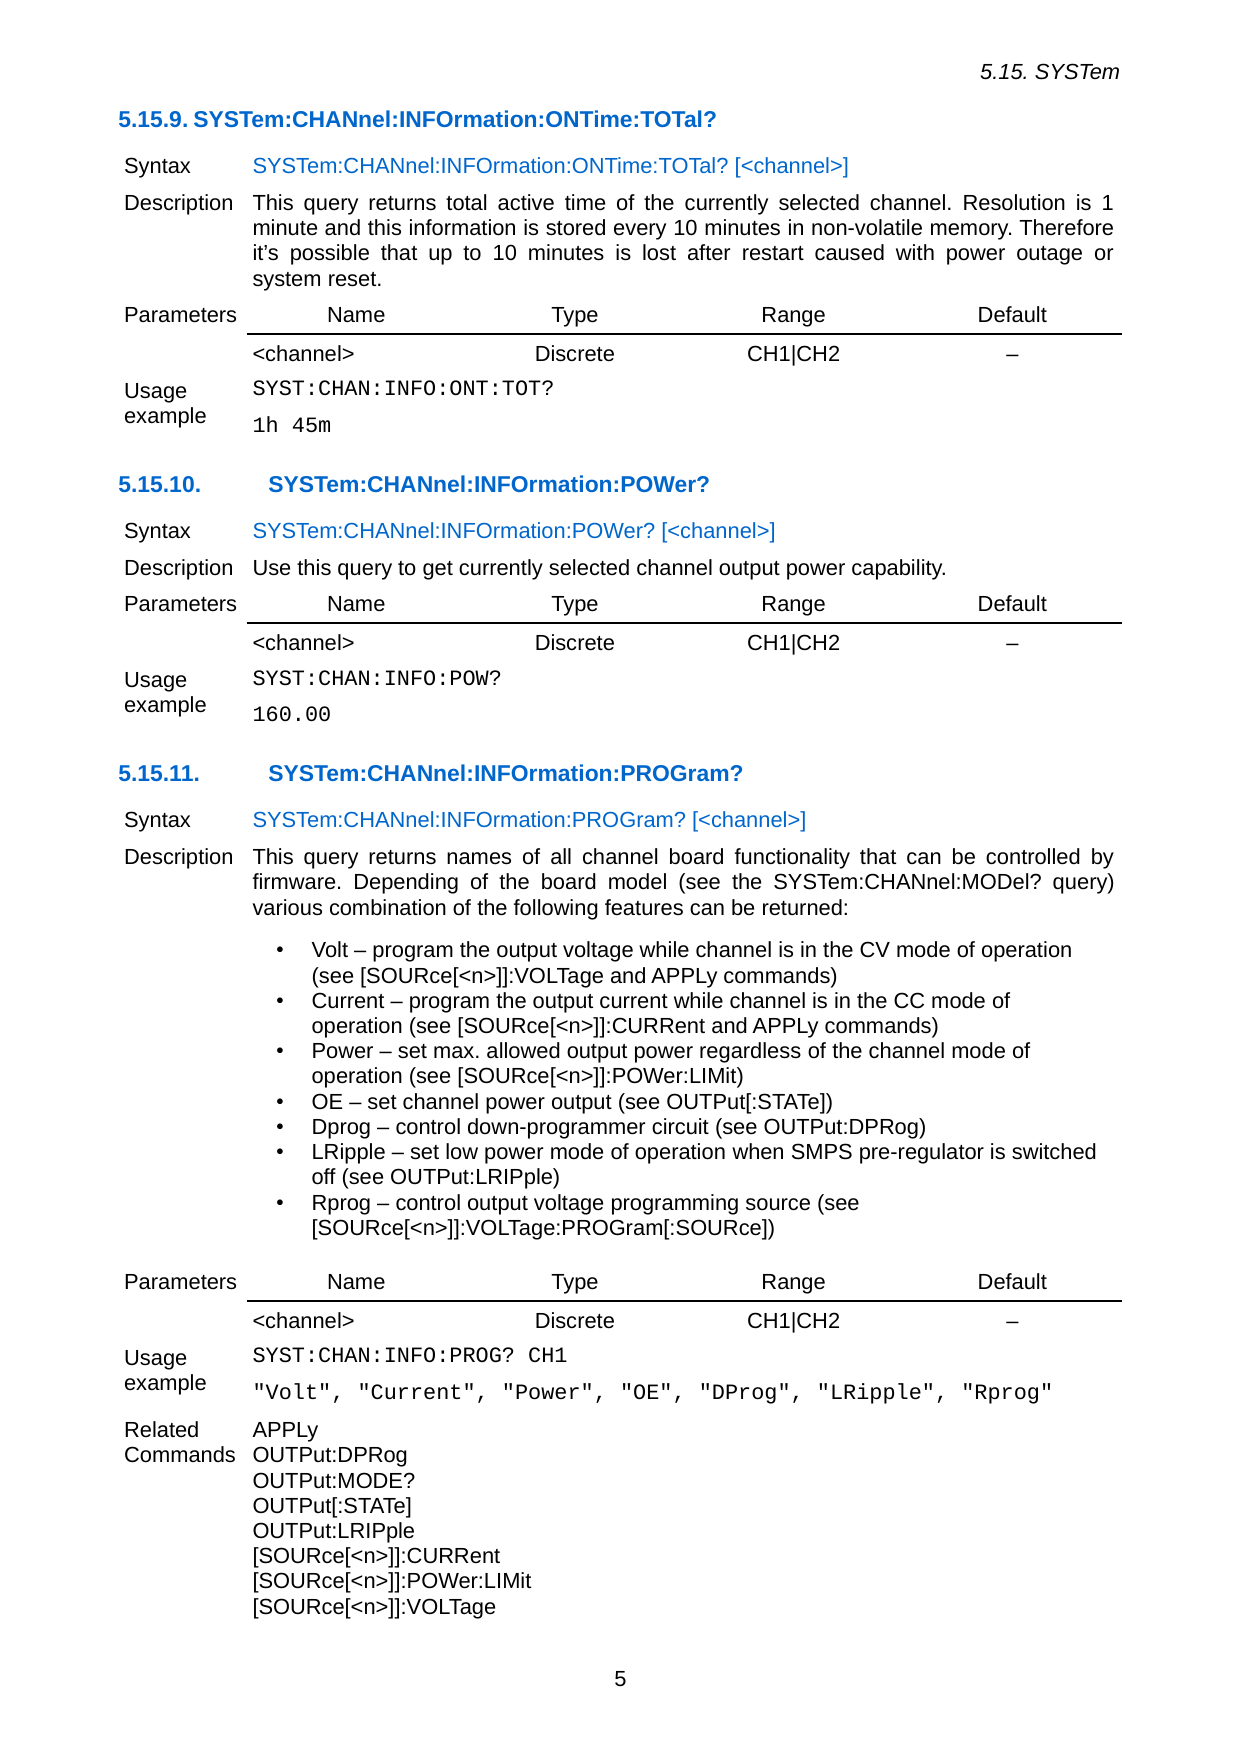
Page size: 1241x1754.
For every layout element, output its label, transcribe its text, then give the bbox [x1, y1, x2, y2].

table_cell CH1|CH2 [684, 624, 903, 661]
table_cell <channel> [247, 624, 465, 661]
subtitle SYSTem:CHANnel:INFOrmation:POWer? [118, 471, 1122, 497]
table_cell Default [903, 586, 1122, 622]
table_cell This query returns total active time of the currently selected channel. Resolution is 1 minute and this information is stored every 10 minutes in non-volatile memory. Therefore it’s possible that up to 10 minutes is lost after restart caused with power outage or system reset. [247, 184, 1122, 296]
table_cell Range [684, 1263, 903, 1300]
table_cell CH1|CH2 [684, 335, 903, 372]
table_cell Description [118, 838, 247, 1263]
table_cell Description [118, 184, 247, 296]
table_cell SYST:CHAN:INFO:PROG? CH1 "Volt", "Current", "Power", "OE", "DProg", "LRipple", "Rprog" [247, 1339, 1122, 1411]
table_cell Default [903, 296, 1122, 333]
table_cell Default [903, 1263, 1122, 1300]
table_cell Usage example [118, 372, 247, 444]
table_header SYSTem:CHANnel:INFOrmation:ONTime:TOTal? [<channel>] [247, 148, 1122, 184]
table_cell Name [247, 296, 465, 333]
table_cell APPLy OUTPut:DPRog OUTPut:MODE? OUTPut[:STATe] OUTPut:LRIPple [SOURce[<n>]]:CURRent [SOURce[<n>]]:POWer:LIMit [SOURce[<n>]]:VOLTage [247, 1411, 1122, 1624]
table_cell Related Commands [118, 1411, 247, 1624]
table_cell – [903, 335, 1122, 372]
table_cell Name [247, 1263, 465, 1300]
table_cell SYST:CHAN:INFO:ONT:TOT? 1h 45m [247, 372, 1122, 444]
table_cell <channel> [247, 335, 465, 372]
table_cell Use this query to get currently selected channel output power capability. [247, 549, 1122, 586]
table_cell Parameters [118, 1263, 247, 1339]
table_cell Range [684, 296, 903, 333]
table_cell Range [684, 586, 903, 622]
table_cell This query returns names of all channel board functionality that can be controlled by firmware. Depending of the board model (see the SYSTem:CHANnel:MODel? query) various combination of the following features can be returned: Volt – program the output voltage while channel is in the CV mode of operation (see [SOURce[<n>]]:VOLTage and APPLy commands) Current – program the output current while channel is in the CC mode of operation (see [SOURce[<n>]]:CURRent and APPLy commands) Power – set max. allowed output power regardless of the channel mode of operation (see [SOURce[<n>]]:POWer:LIMit) OE – set channel power output (see OUTPut[:STATe]) Dprog – control down-programmer circuit (see OUTPut:DPRog) LRipple – set low power mode of operation when SMPS pre-regulator is switched off (see OUTPut:LRIPple) Rprog – control output voltage programming source (see [SOURce[<n>]]:VOLTage:PROGram[:SOURce]) [247, 838, 1122, 1263]
table_cell Discrete [465, 335, 684, 372]
table_cell Usage example [118, 1339, 247, 1411]
table_cell Description [118, 549, 247, 586]
table_cell Type [465, 1263, 684, 1300]
table_cell Type [465, 586, 684, 622]
subtitle SYSTem:CHANnel:INFOrmation:ONTime:TOTal? [118, 106, 1122, 133]
table_cell Usage example [118, 661, 247, 734]
table_header SYSTem:CHANnel:INFOrmation:POWer? [<channel>] [247, 512, 1122, 549]
table_cell Discrete [465, 1302, 684, 1339]
subtitle SYSTem:CHANnel:INFOrmation:PROGram? [118, 760, 1122, 787]
table_cell SYST:CHAN:INFO:POW? 160.00 [247, 661, 1122, 734]
table_cell CH1|CH2 [684, 1302, 903, 1339]
table_header SYSTem:CHANnel:INFOrmation:PROGram? [<channel>] [247, 802, 1122, 838]
table_header Syntax [118, 802, 247, 838]
table_header Syntax [118, 512, 247, 549]
table_cell Parameters [118, 296, 247, 372]
table_cell – [903, 1302, 1122, 1339]
table_cell – [903, 624, 1122, 661]
table_cell Type [465, 296, 684, 333]
table_cell Parameters [118, 586, 247, 661]
table_cell <channel> [247, 1302, 465, 1339]
table_cell Name [247, 586, 465, 622]
table_header Syntax [118, 148, 247, 184]
table_cell Discrete [465, 624, 684, 661]
